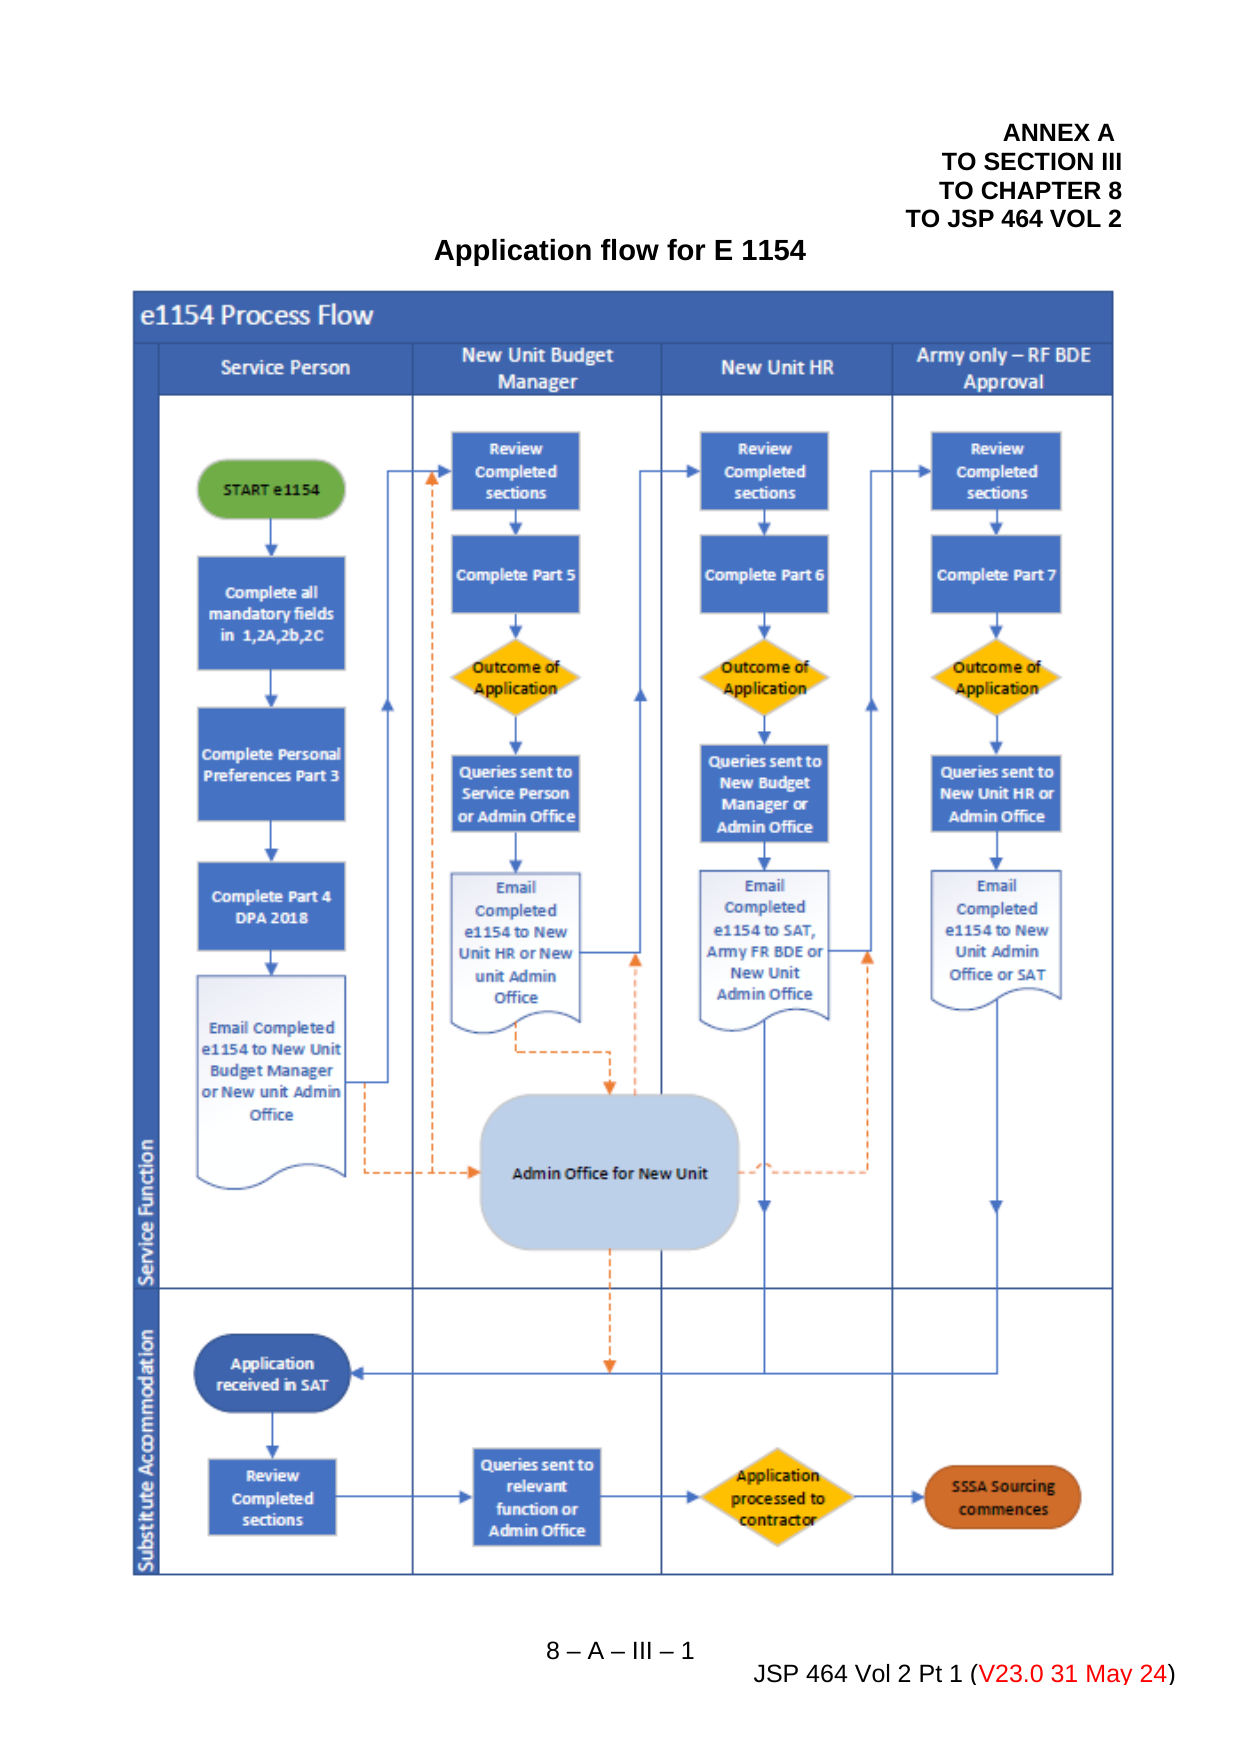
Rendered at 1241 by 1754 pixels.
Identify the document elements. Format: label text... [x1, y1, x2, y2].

text TO JSP 464 VOL 2 [193, 204, 1122, 233]
text ANNEX A [193, 118, 1122, 147]
text TO CHAPTER 8 [193, 176, 1122, 204]
text Application flow for E 1154 [118, 233, 1122, 267]
text TO SECTION III [193, 147, 1122, 176]
